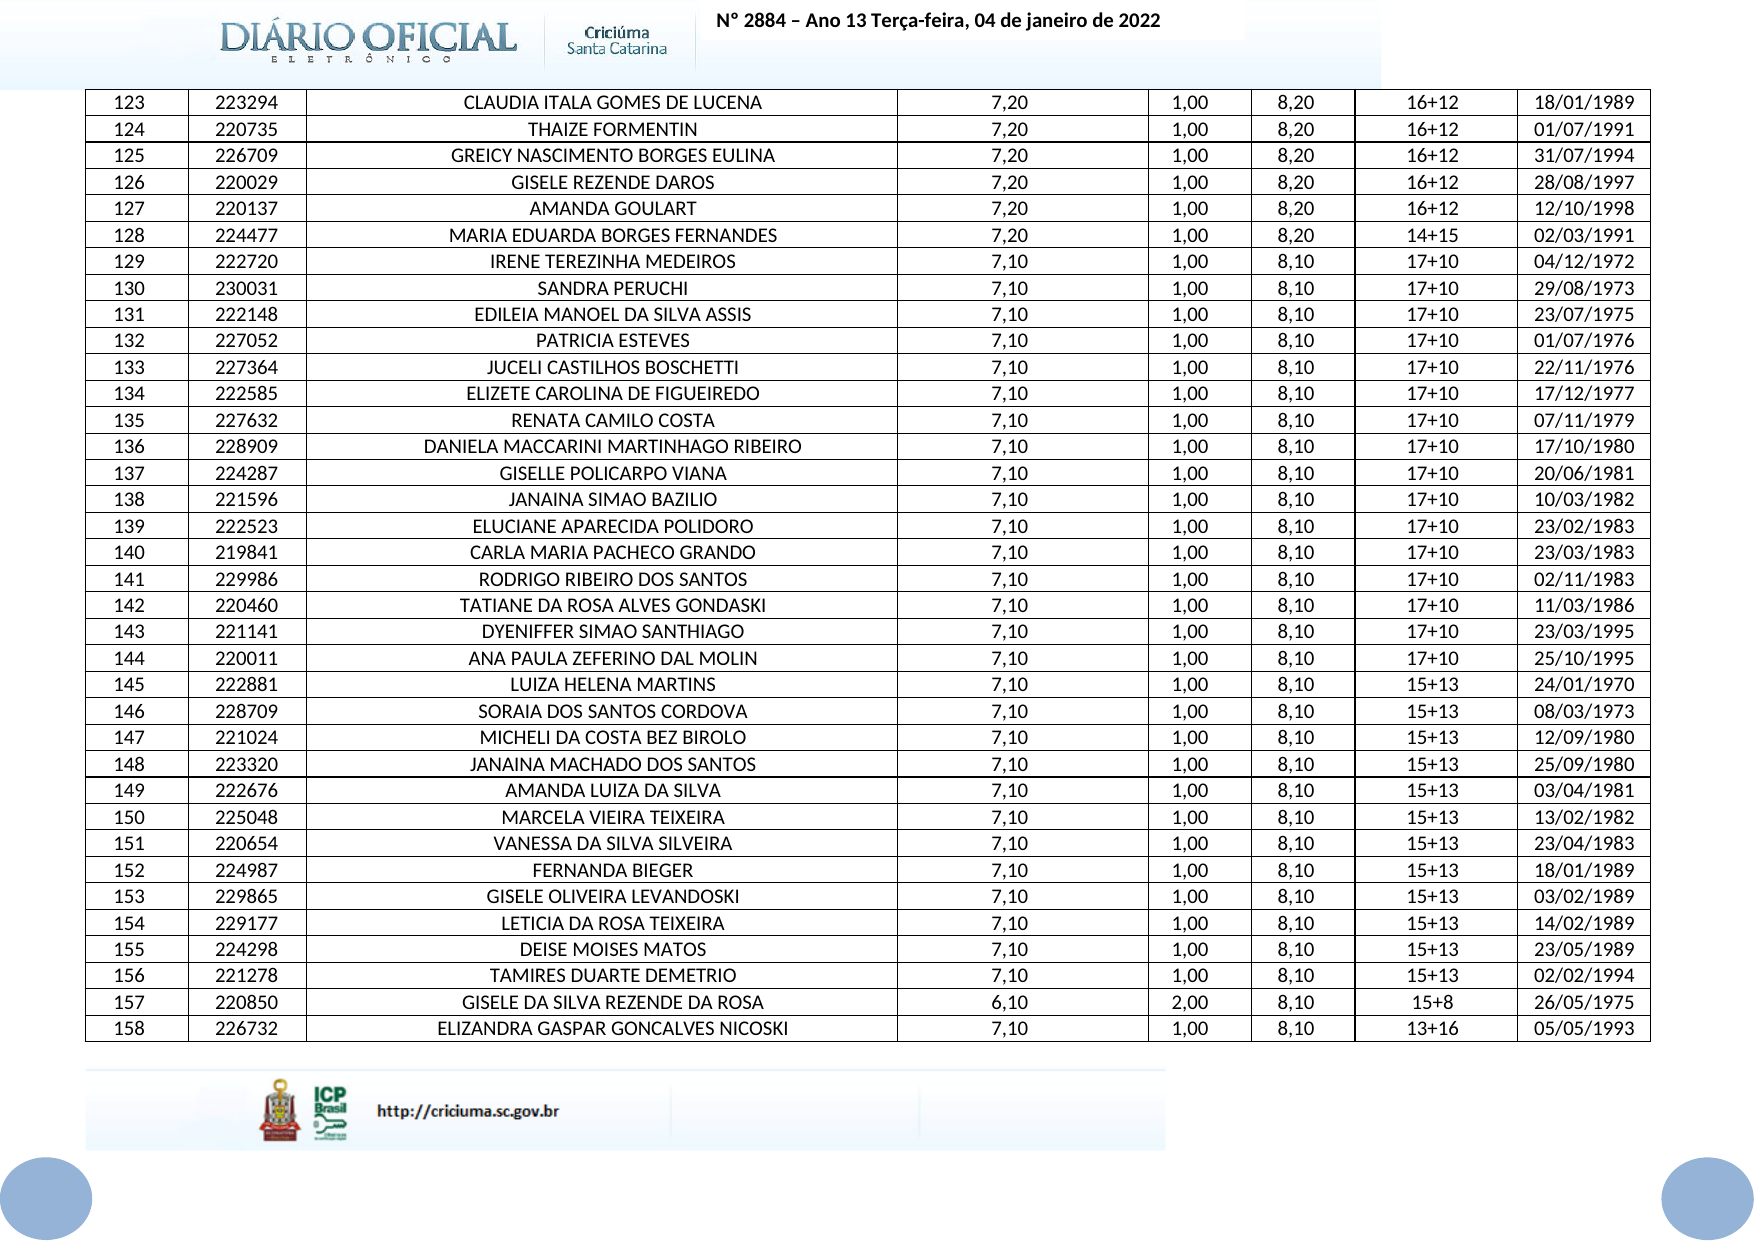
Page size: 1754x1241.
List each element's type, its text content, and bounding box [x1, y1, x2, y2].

table_cell 22/11/1976 [1518, 354, 1650, 379]
table_cell GISELLE POLICARPO VIANA [307, 460, 897, 485]
table_cell 23/04/1983 [1518, 830, 1650, 856]
table_cell 222881 [189, 672, 306, 697]
table_cell 05/05/1993 [1518, 1016, 1650, 1041]
table_cell 8,10 [1252, 778, 1354, 803]
table_cell 157 [86, 989, 188, 1014]
table_cell 7,10 [898, 645, 1148, 671]
table_cell 17+10 [1356, 566, 1517, 591]
table_cell 149 [86, 778, 188, 803]
table_cell FERNANDA BIEGER [307, 857, 897, 882]
table_cell 229177 [189, 910, 306, 935]
table_cell 8,10 [1252, 645, 1354, 671]
table_cell 7,20 [898, 195, 1148, 221]
table_cell 15+13 [1356, 804, 1517, 829]
table_cell 220011 [189, 645, 306, 671]
table_cell DANIELA MACCARINI MARTINHAGO RIBEIRO [307, 434, 897, 459]
table_cell 23/05/1989 [1518, 936, 1650, 962]
table_cell 8,10 [1252, 381, 1354, 406]
table_cell 1,00 [1149, 328, 1251, 353]
table_cell 220137 [189, 195, 306, 221]
table_cell 8,20 [1252, 90, 1354, 115]
table_cell 140 [86, 539, 188, 565]
table_cell 12/10/1998 [1518, 195, 1650, 221]
table_cell 8,10 [1252, 1016, 1354, 1041]
table_cell 8,10 [1252, 434, 1354, 459]
table_cell 1,00 [1149, 407, 1251, 432]
table_cell 8,10 [1252, 248, 1354, 274]
table_cell 7,20 [898, 116, 1148, 141]
table_cell 228909 [189, 434, 306, 459]
table_cell 02/02/1994 [1518, 963, 1650, 988]
table_cell 222523 [189, 513, 306, 538]
table_cell 1,00 [1149, 566, 1251, 591]
table_cell 1,00 [1149, 725, 1251, 750]
table_cell 8,10 [1252, 883, 1354, 909]
table_cell 1,00 [1149, 910, 1251, 935]
table_cell 03/02/1989 [1518, 883, 1650, 909]
table_cell 8,10 [1252, 566, 1354, 591]
table_cell 7,10 [898, 513, 1148, 538]
table_cell TATIANE DA ROSA ALVES GONDASKI [307, 592, 897, 618]
table_cell 226732 [189, 1016, 306, 1041]
table_cell 8,20 [1252, 195, 1354, 221]
table_cell 229865 [189, 883, 306, 909]
table_cell 222585 [189, 381, 306, 406]
table_cell 8,20 [1252, 169, 1354, 194]
table_cell 224298 [189, 936, 306, 962]
table_cell JUCELI CASTILHOS BOSCHETTI [307, 354, 897, 379]
table_cell 17+10 [1356, 248, 1517, 274]
table_cell 146 [86, 698, 188, 723]
table_cell 7,10 [898, 672, 1148, 697]
table_cell 03/04/1981 [1518, 778, 1650, 803]
table_cell 8,10 [1252, 486, 1354, 512]
table_cell 153 [86, 883, 188, 909]
table_cell 124 [86, 116, 188, 141]
table_cell 04/12/1972 [1518, 248, 1650, 274]
table_cell 7,10 [898, 539, 1148, 565]
table_cell 25/10/1995 [1518, 645, 1650, 671]
table_cell 7,10 [898, 936, 1148, 962]
table_cell ELUCIANE APARECIDA POLIDORO [307, 513, 897, 538]
table_cell 17+10 [1356, 486, 1517, 512]
table_cell 226709 [189, 143, 306, 168]
table_cell 141 [86, 566, 188, 591]
table_cell 225048 [189, 804, 306, 829]
table_cell 129 [86, 248, 188, 274]
table_cell 126 [86, 169, 188, 194]
table_cell 220850 [189, 989, 306, 1014]
table_cell 7,10 [898, 830, 1148, 856]
table_cell SORAIA DOS SANTOS CORDOVA [307, 698, 897, 723]
table_cell 1,00 [1149, 354, 1251, 379]
table_cell 7,20 [898, 90, 1148, 115]
table_cell 10/03/1982 [1518, 486, 1650, 512]
table_cell 7,10 [898, 963, 1148, 988]
table_cell 8,10 [1252, 460, 1354, 485]
table_cell 8,10 [1252, 698, 1354, 723]
table_cell 17+10 [1356, 301, 1517, 327]
table_cell 125 [86, 143, 188, 168]
table_cell 16+12 [1356, 143, 1517, 168]
table_cell 8,10 [1252, 328, 1354, 353]
table_cell 17+10 [1356, 539, 1517, 565]
table_cell 158 [86, 1016, 188, 1041]
table_cell 20/06/1981 [1518, 460, 1650, 485]
table_cell 1,00 [1149, 830, 1251, 856]
table_cell 28/08/1997 [1518, 169, 1650, 194]
table_cell 8,10 [1252, 275, 1354, 300]
table_cell 1,00 [1149, 592, 1251, 618]
table_cell 227364 [189, 354, 306, 379]
table_cell 7,10 [898, 328, 1148, 353]
table_cell 24/01/1970 [1518, 672, 1650, 697]
table_cell CARLA MARIA PACHECO GRANDO [307, 539, 897, 565]
table_cell 220460 [189, 592, 306, 618]
table_cell GREICY NASCIMENTO BORGES EULINA [307, 143, 897, 168]
table_cell 23/03/1995 [1518, 619, 1650, 644]
table_cell 137 [86, 460, 188, 485]
table_cell 8,20 [1252, 222, 1354, 247]
table_cell 8,10 [1252, 936, 1354, 962]
table_cell 1,00 [1149, 222, 1251, 247]
table_cell 8,20 [1252, 143, 1354, 168]
table_cell ANA PAULA ZEFERINO DAL MOLIN [307, 645, 897, 671]
table_cell 1,00 [1149, 275, 1251, 300]
table_cell 01/07/1991 [1518, 116, 1650, 141]
table_cell LUIZA HELENA MARTINS [307, 672, 897, 697]
table_cell 18/01/1989 [1518, 857, 1650, 882]
table_cell RODRIGO RIBEIRO DOS SANTOS [307, 566, 897, 591]
table_cell 1,00 [1149, 857, 1251, 882]
table_cell THAIZE FORMENTIN [307, 116, 897, 141]
table_cell 148 [86, 751, 188, 776]
table_cell 16+12 [1356, 116, 1517, 141]
table_cell 8,10 [1252, 513, 1354, 538]
table_cell 17/10/1980 [1518, 434, 1650, 459]
table_cell 17+10 [1356, 275, 1517, 300]
table_cell 29/08/1973 [1518, 275, 1650, 300]
table_cell AMANDA LUIZA DA SILVA [307, 778, 897, 803]
table_cell 7,10 [898, 486, 1148, 512]
table_cell JANAINA SIMAO BAZILIO [307, 486, 897, 512]
table_cell 17+10 [1356, 460, 1517, 485]
table_cell 1,00 [1149, 143, 1251, 168]
table_cell 8,10 [1252, 725, 1354, 750]
table_cell 15+13 [1356, 830, 1517, 856]
table_cell RENATA CAMILO COSTA [307, 407, 897, 432]
table_cell 134 [86, 381, 188, 406]
table_cell 7,10 [898, 248, 1148, 274]
table_cell DYENIFFER SIMAO SANTHIAGO [307, 619, 897, 644]
table_cell 02/11/1983 [1518, 566, 1650, 591]
table_cell DEISE MOISES MATOS [307, 936, 897, 962]
table_cell 25/09/1980 [1518, 751, 1650, 776]
table_cell AMANDA GOULART [307, 195, 897, 221]
table_cell 127 [86, 195, 188, 221]
table_cell 17/12/1977 [1518, 381, 1650, 406]
table_cell 7,10 [898, 751, 1148, 776]
table_cell 7,20 [898, 143, 1148, 168]
table_cell 8,10 [1252, 989, 1354, 1014]
table_cell 1,00 [1149, 301, 1251, 327]
table_cell 223294 [189, 90, 306, 115]
table_cell 8,10 [1252, 804, 1354, 829]
table_cell 223320 [189, 751, 306, 776]
table_cell LETICIA DA ROSA TEIXEIRA [307, 910, 897, 935]
table_cell EDILEIA MANOEL DA SILVA ASSIS [307, 301, 897, 327]
table_cell 224477 [189, 222, 306, 247]
table_cell 15+13 [1356, 936, 1517, 962]
table_cell 8,20 [1252, 116, 1354, 141]
table_cell 230031 [189, 275, 306, 300]
table_cell 2,00 [1149, 989, 1251, 1014]
table_cell 8,10 [1252, 910, 1354, 935]
table_cell 7,10 [898, 592, 1148, 618]
table_cell 152 [86, 857, 188, 882]
table_cell 17+10 [1356, 328, 1517, 353]
table_cell 13/02/1982 [1518, 804, 1650, 829]
table_cell CLAUDIA ITALA GOMES DE LUCENA [307, 90, 897, 115]
table_cell 8,10 [1252, 592, 1354, 618]
table_cell 17+10 [1356, 354, 1517, 379]
table_cell 142 [86, 592, 188, 618]
table_cell 7,10 [898, 619, 1148, 644]
table_cell 7,20 [898, 169, 1148, 194]
table_cell 220735 [189, 116, 306, 141]
table_cell 15+13 [1356, 883, 1517, 909]
table_cell 155 [86, 936, 188, 962]
table_cell 16+12 [1356, 90, 1517, 115]
table_cell 221596 [189, 486, 306, 512]
table_cell 7,10 [898, 725, 1148, 750]
table_cell 145 [86, 672, 188, 697]
table_cell 8,10 [1252, 407, 1354, 432]
table_cell 222720 [189, 248, 306, 274]
table_cell 224987 [189, 857, 306, 882]
table_cell 8,10 [1252, 619, 1354, 644]
table_cell MARCELA VIEIRA TEIXEIRA [307, 804, 897, 829]
table_cell 133 [86, 354, 188, 379]
table_cell 08/03/1973 [1518, 698, 1650, 723]
table_cell JANAINA MACHADO DOS SANTOS [307, 751, 897, 776]
table_cell 02/03/1991 [1518, 222, 1650, 247]
table_cell 144 [86, 645, 188, 671]
table_cell 1,00 [1149, 195, 1251, 221]
table_cell 7,10 [898, 566, 1148, 591]
table_cell 07/11/1979 [1518, 407, 1650, 432]
table_cell 1,00 [1149, 513, 1251, 538]
table_cell 23/02/1983 [1518, 513, 1650, 538]
table_cell 7,10 [898, 275, 1148, 300]
table_cell 1,00 [1149, 116, 1251, 141]
table_cell 7,10 [898, 460, 1148, 485]
table_cell 16+12 [1356, 195, 1517, 221]
table_cell MICHELI DA COSTA BEZ BIROLO [307, 725, 897, 750]
table_cell 16+12 [1356, 169, 1517, 194]
table_cell 1,00 [1149, 486, 1251, 512]
table_cell 7,10 [898, 434, 1148, 459]
table_cell 8,10 [1252, 672, 1354, 697]
table_cell 7,10 [898, 407, 1148, 432]
table_cell 1,00 [1149, 778, 1251, 803]
table_cell 7,10 [898, 698, 1148, 723]
table_cell 17+10 [1356, 619, 1517, 644]
table_cell 8,10 [1252, 751, 1354, 776]
table_cell 18/01/1989 [1518, 90, 1650, 115]
table_cell 15+13 [1356, 963, 1517, 988]
table_cell 23/07/1975 [1518, 301, 1650, 327]
table_cell 14/02/1989 [1518, 910, 1650, 935]
table_cell GISELE OLIVEIRA LEVANDOSKI [307, 883, 897, 909]
table_cell 136 [86, 434, 188, 459]
table_cell 1,00 [1149, 619, 1251, 644]
table_cell 221278 [189, 963, 306, 988]
table_cell 8,10 [1252, 354, 1354, 379]
table_cell 1,00 [1149, 645, 1251, 671]
table_cell 123 [86, 90, 188, 115]
table_cell 7,10 [898, 354, 1148, 379]
table_cell VANESSA DA SILVA SILVEIRA [307, 830, 897, 856]
table_cell 7,10 [898, 1016, 1148, 1041]
table_cell 128 [86, 222, 188, 247]
table_cell GISELE DA SILVA REZENDE DA ROSA [307, 989, 897, 1014]
table_cell 7,10 [898, 857, 1148, 882]
table_cell 13+16 [1356, 1016, 1517, 1041]
table_cell 221141 [189, 619, 306, 644]
table_cell ELIZETE CAROLINA DE FIGUEIREDO [307, 381, 897, 406]
table_cell 17+10 [1356, 513, 1517, 538]
table_cell 1,00 [1149, 381, 1251, 406]
table_cell 15+13 [1356, 698, 1517, 723]
table_cell 139 [86, 513, 188, 538]
table_cell 222676 [189, 778, 306, 803]
table_cell 15+13 [1356, 778, 1517, 803]
table_cell 1,00 [1149, 169, 1251, 194]
table_cell 228709 [189, 698, 306, 723]
table_cell 150 [86, 804, 188, 829]
table_cell 1,00 [1149, 936, 1251, 962]
table_cell 15+13 [1356, 857, 1517, 882]
table_cell 138 [86, 486, 188, 512]
table_cell 8,10 [1252, 963, 1354, 988]
table_cell 15+13 [1356, 672, 1517, 697]
table_cell TAMIRES DUARTE DEMETRIO [307, 963, 897, 988]
table_cell 220654 [189, 830, 306, 856]
table_cell 1,00 [1149, 248, 1251, 274]
table_cell 130 [86, 275, 188, 300]
table_cell 1,00 [1149, 804, 1251, 829]
table_cell 132 [86, 328, 188, 353]
table_cell 229986 [189, 566, 306, 591]
table_cell 8,10 [1252, 857, 1354, 882]
table_cell 8,10 [1252, 539, 1354, 565]
table_cell 1,00 [1149, 883, 1251, 909]
table_cell 12/09/1980 [1518, 725, 1650, 750]
table_cell 1,00 [1149, 672, 1251, 697]
table_cell 11/03/1986 [1518, 592, 1650, 618]
table_cell SANDRA PERUCHI [307, 275, 897, 300]
table_cell 15+13 [1356, 910, 1517, 935]
table_cell 156 [86, 963, 188, 988]
table_cell 15+8 [1356, 989, 1517, 1014]
table_cell 220029 [189, 169, 306, 194]
table_cell 17+10 [1356, 592, 1517, 618]
table_cell 1,00 [1149, 460, 1251, 485]
table_cell 227632 [189, 407, 306, 432]
table_cell 7,20 [898, 222, 1148, 247]
table_cell 7,10 [898, 301, 1148, 327]
table_cell 8,10 [1252, 830, 1354, 856]
table_cell IRENE TEREZINHA MEDEIROS [307, 248, 897, 274]
table_cell 1,00 [1149, 539, 1251, 565]
table_cell 15+13 [1356, 751, 1517, 776]
table_cell PATRICIA ESTEVES [307, 328, 897, 353]
table_cell 01/07/1976 [1518, 328, 1650, 353]
table_cell 154 [86, 910, 188, 935]
table_cell 1,00 [1149, 1016, 1251, 1041]
table_cell 26/05/1975 [1518, 989, 1650, 1014]
table_cell 131 [86, 301, 188, 327]
table_cell 17+10 [1356, 407, 1517, 432]
table_cell 1,00 [1149, 698, 1251, 723]
table_cell 151 [86, 830, 188, 856]
table_cell 17+10 [1356, 645, 1517, 671]
table_cell 17+10 [1356, 434, 1517, 459]
table_cell 135 [86, 407, 188, 432]
table_cell 6,10 [898, 989, 1148, 1014]
table_cell 1,00 [1149, 751, 1251, 776]
table_cell 143 [86, 619, 188, 644]
table_cell 31/07/1994 [1518, 143, 1650, 168]
table_cell 224287 [189, 460, 306, 485]
table_cell GISELE REZENDE DAROS [307, 169, 897, 194]
table_cell 1,00 [1149, 90, 1251, 115]
table_cell 7,10 [898, 883, 1148, 909]
table_cell MARIA EDUARDA BORGES FERNANDES [307, 222, 897, 247]
table_cell 147 [86, 725, 188, 750]
table_cell 23/03/1983 [1518, 539, 1650, 565]
table_cell 7,10 [898, 910, 1148, 935]
table_cell ELIZANDRA GASPAR GONCALVES NICOSKI [307, 1016, 897, 1041]
table_cell 17+10 [1356, 381, 1517, 406]
table_cell 7,10 [898, 778, 1148, 803]
table_cell 7,10 [898, 804, 1148, 829]
table_cell 227052 [189, 328, 306, 353]
table_cell 219841 [189, 539, 306, 565]
table_cell 7,10 [898, 381, 1148, 406]
table_cell 15+13 [1356, 725, 1517, 750]
table_cell 14+15 [1356, 222, 1517, 247]
table_cell 222148 [189, 301, 306, 327]
table_cell 1,00 [1149, 434, 1251, 459]
table_cell 221024 [189, 725, 306, 750]
table_cell 8,10 [1252, 301, 1354, 327]
table_cell 1,00 [1149, 963, 1251, 988]
